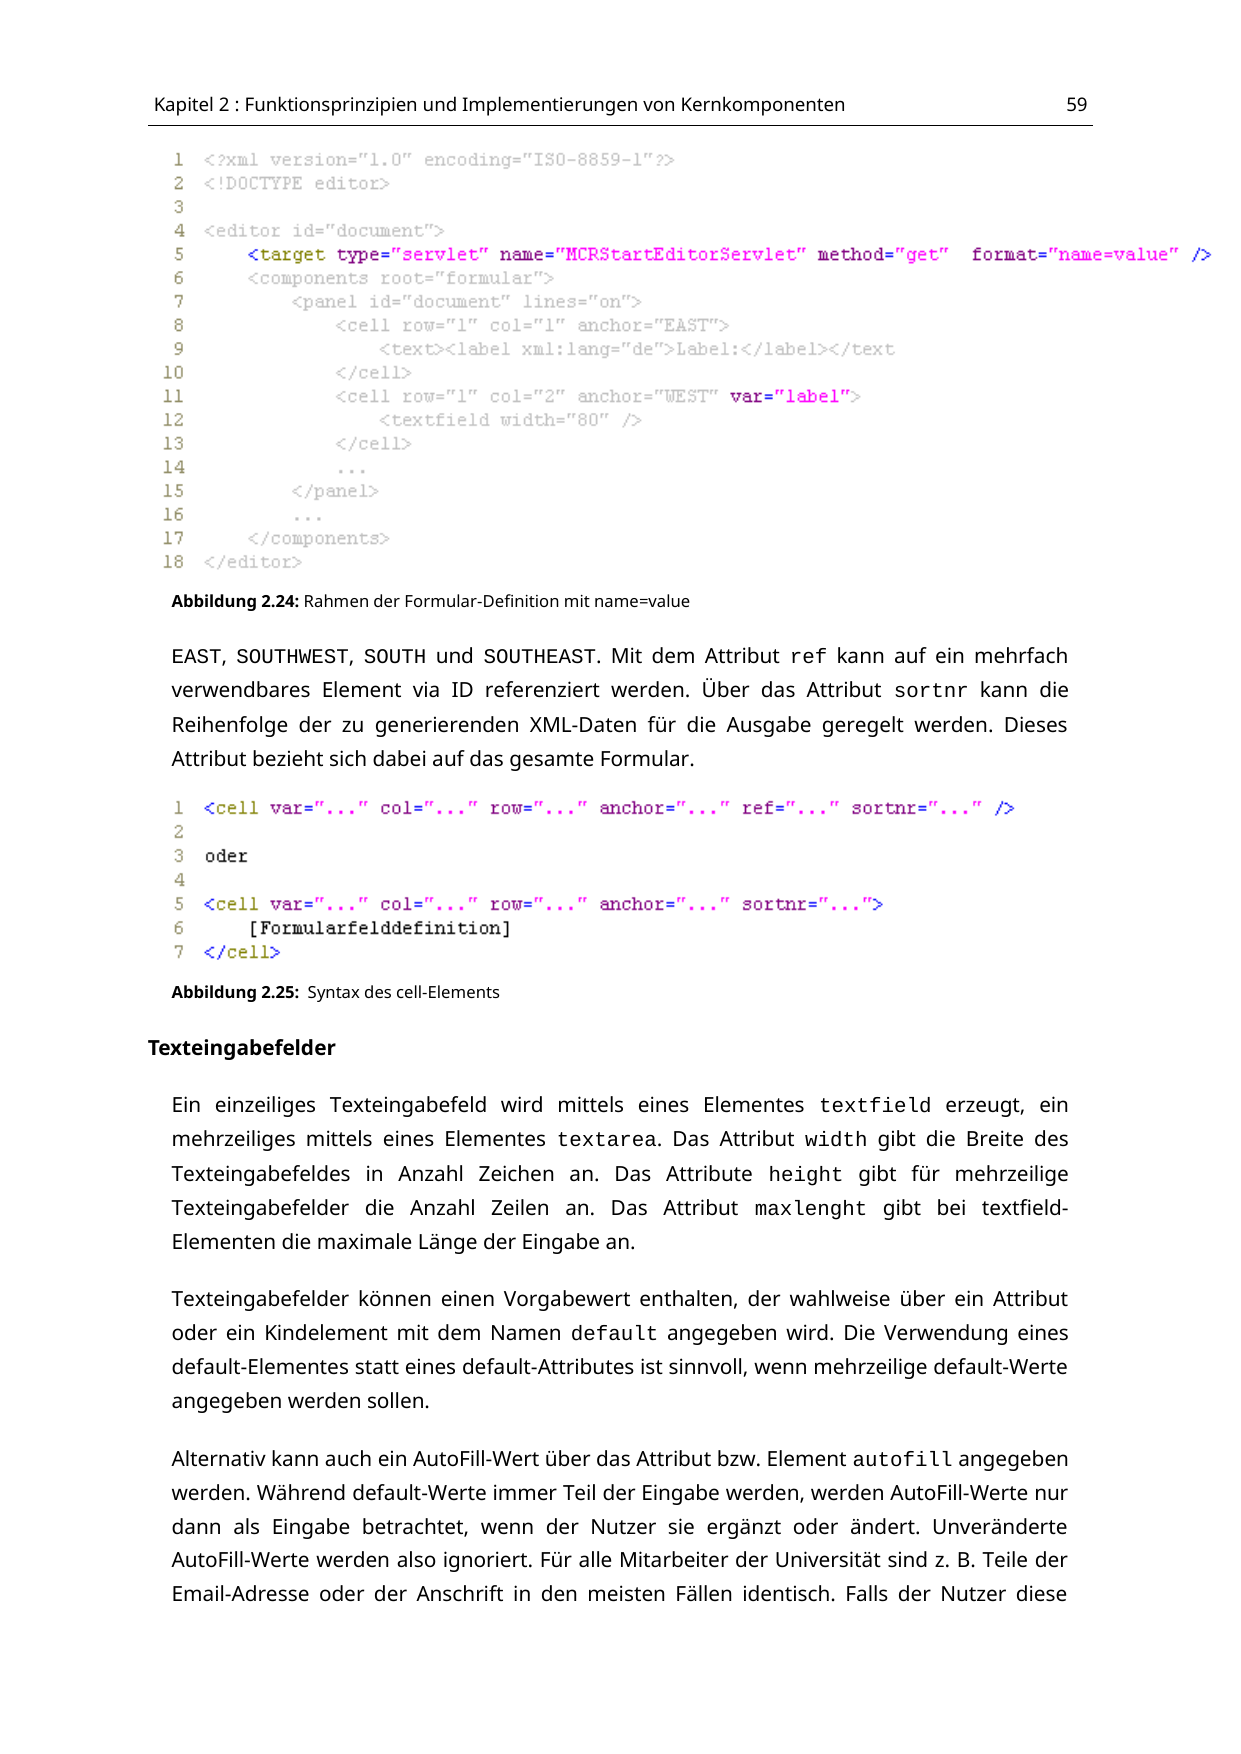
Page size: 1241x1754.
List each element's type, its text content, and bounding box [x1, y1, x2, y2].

subtitle [148, 573, 171, 612]
subtitle [1195, 573, 1218, 612]
text Alternativ kann auch ein AutoFill-Wert über das Attribut bzw. Element autofill angegeben werden. Während default-Werte immer Teil der Eingabe werden, werden AutoFill-Werte nur dann als Eingabe betrachtet, wenn der Nutzer sie ergänzt oder ändert. Unveränderte AutoFill-Werte werden also ignoriert. Für alle Mitarbeiter der Universität sind z. B. Teile der Email-Adresse oder der Anschrift in den meisten Fällen identisch. Falls der Nutzer diese [171, 1444, 1069, 1608]
subtitle Texteingabefelder [148, 819, 1092, 1061]
text EAST, SOUTHWEST, SOUTH und SOUTHEAST. Mit dem Attribut ref kann auf ein mehrfach verwendbares Element via ID referenziert werden. Über das Attribut sortnr kann die Reihenfolge der zu generierenden XML-Daten für die Ausgabe geregelt werden. Dieses Attribut bezieht sich dabei auf das gesamte Formular. [171, 612, 1069, 772]
text Texteingabefelder können einen Vorgabewert enthalten, der wahlweise über ein Attribut oder ein Kindelement mit dem Namen default angegeben wird. Die Verwendung eines default-Elementes statt eines default-Attributes ist sinnvoll, wenn mehrzeilige default-Werte angegeben werden sollen. [171, 1284, 1069, 1414]
text Abbildung 2.25: Syntax des cell-Elements [171, 965, 1019, 1004]
text Ein einzeiliges Texteingabefeld wird mittels eines Elementes textfield erzeugt, ein mehrzeiliges mittels eines Elementes textarea. Das Attribut width gibt die Breite des Texteingabefeldes in Anzahl Zeichen an. Das Attribute height gibt für mehrzeilige Texteingabefelder die Anzahl Zeilen an. Das Attribut maxlenght gibt bei textfield-Elementen die maximale Länge der Eingabe an. [171, 1090, 1069, 1255]
text Abbildung 2.24: Rahmen der Formular-Definition mit name=value [171, 573, 1195, 612]
